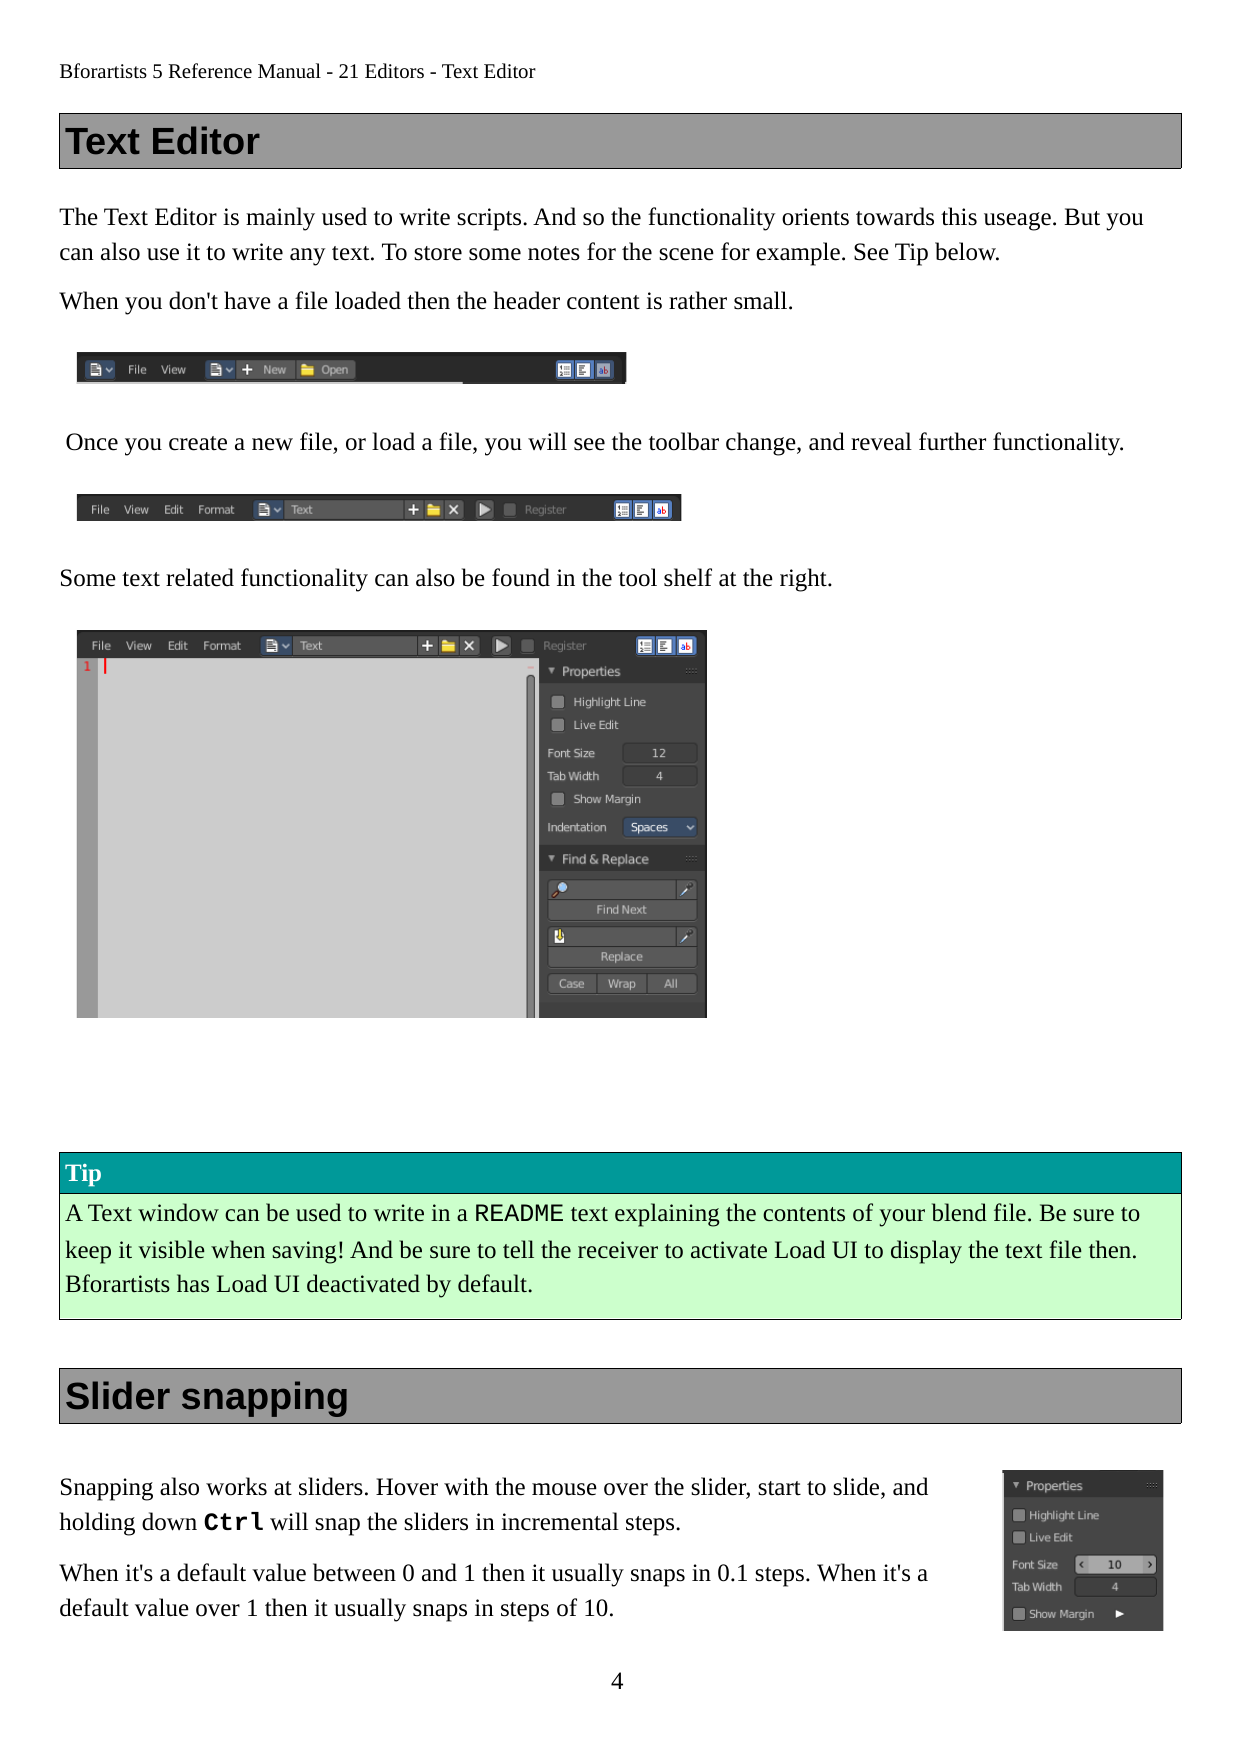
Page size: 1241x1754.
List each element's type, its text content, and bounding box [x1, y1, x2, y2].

table_header Slider snapping [60, 1369, 1181, 1423]
picture [76, 352, 627, 384]
text When it's a default value between 0 and 1 then it usually snaps in 0.1 steps. When it's a default value over 1 then it usually snaps in steps of 10. [59, 1558, 1002, 1621]
text Some text related functionality can also be found in the tool shelf at the right. [59, 563, 1181, 592]
text Once you create a new file, or load a file, you will see the toolbar change, and reveal further functionality. [59, 427, 1181, 456]
text When you don't have a file loaded then the header content is rather small. [59, 286, 1181, 315]
table_cell A Text window can be used to write in a README text explaining the contents of your blend file. Be sure to keep it visible when saving! And be sure to tell the receiver to activate Load UI to display the text file then. Bforartists has Load UI deactivated by default. [60, 1194, 1181, 1318]
picture [76, 494, 682, 521]
text Snapping also works at sliders. Hover with the mouse over the slider, start to slide, and holding down Ctrl will snap the sliders in incremental steps. [59, 1472, 1002, 1537]
picture [76, 630, 707, 1018]
table_header Tip [60, 1153, 1181, 1193]
picture [1002, 1470, 1164, 1631]
text The Text Editor is mainly used to write scripts. And so the functionality orients towards this useage. But you can also use it to write any text. To store some notes for the scene for example. See Tip below. [59, 202, 1181, 266]
table_header Text Editor [60, 114, 1181, 168]
